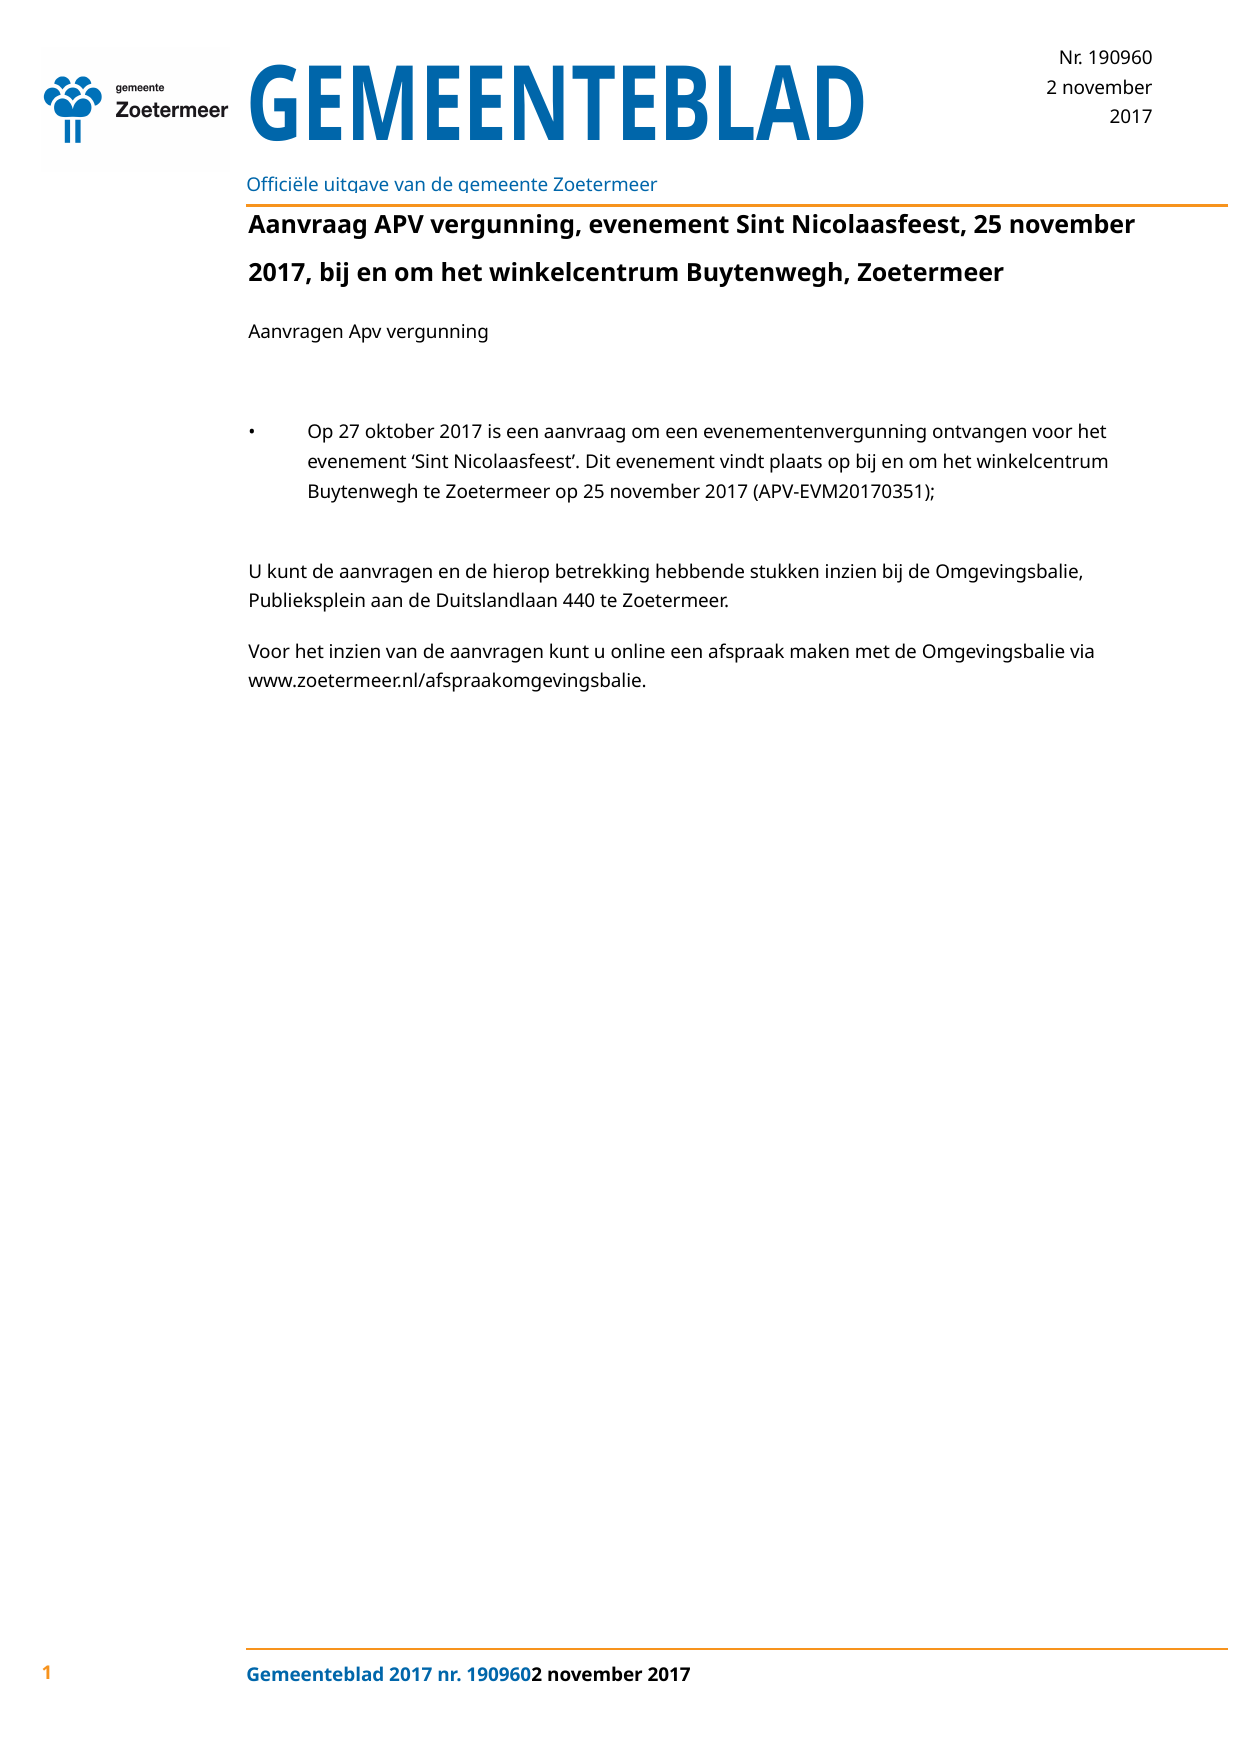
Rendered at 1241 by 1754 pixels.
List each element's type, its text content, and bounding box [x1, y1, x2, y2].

text Aanvraag APV vergunning, evenement Sint Nicolaasfeest, 25 november 2017, bij en om het winkelcentrum Buytenwegh, Zoetermeer [248, 207, 1152, 288]
text Voor het inzien van de aanvragen kunt u online een afspraak maken met de Omgevingsbalie via www.zoetermeer.nl/afspraakomgevingsbalie. [248, 638, 1152, 693]
text U kunt de aanvragen en de hierop betrekking hebbende stukken inzien bij de Omgevingsbalie, Publieksplein aan de Duitslandlaan 440 te Zoetermeer. [248, 558, 1152, 613]
list Op 27 oktober 2017 is een aanvraag om een evenementenvergunning ontvangen voor het evenement ‘Sint Nicolaasfeest’. Dit evenement vindt plaats op bij en om het winkelcentrum Buytenwegh te Zoetermeer op 25 november 2017 (APV-EVM20170351); [248, 419, 1152, 504]
text Aanvragen Apv vergunning [248, 318, 1152, 344]
picture [41, 47, 231, 172]
